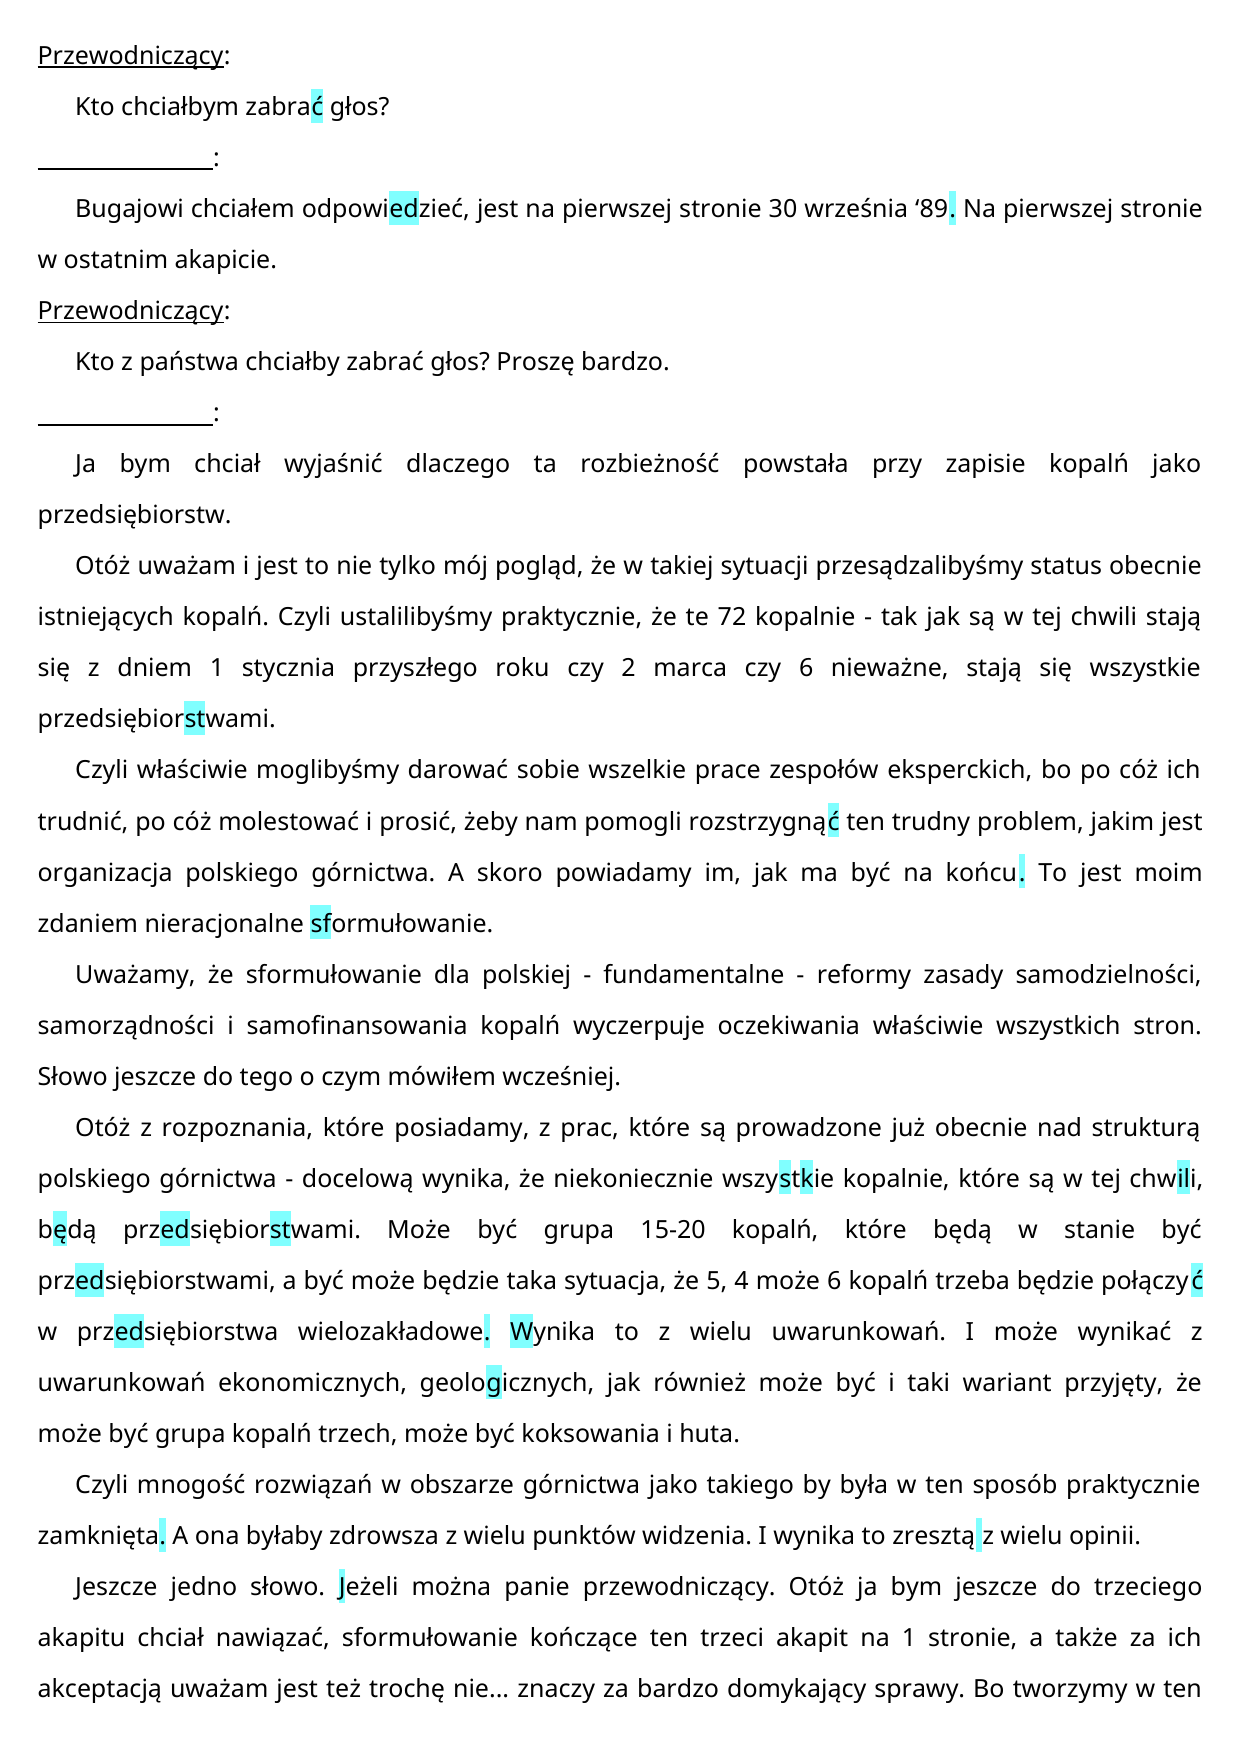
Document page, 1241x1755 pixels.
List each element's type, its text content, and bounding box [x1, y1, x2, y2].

text Kto z państwa chciałby zabrać głos? Proszę bardzo. [37, 344, 1203, 378]
text : [37, 395, 1203, 429]
text Kto chciałbym zabrać głos? [37, 88, 1203, 123]
text : [37, 139, 1203, 174]
text Uważamy, że sformułowanie dla polskiej - fundamentalne - reformy zasady samodzielności, samorządności i samofinansowania kopalń wyczerpuje oczekiwania właściwie wszystkich stron. Słowo jeszcze do tego o czym mówiłem wcześniej. [37, 956, 1203, 1092]
text Czyli właściwie moglibyśmy darować sobie wszelkie prace zespołów eksperckich, bo po cóż ich trudnić, po cóż molestować i prosić, żeby nam pomogli rozstrzygnąć ten trudny problem, jakim jest organizacja polskiego górnictwa. A skoro powiadamy im, jak ma być na końcu. To jest moim zdaniem nieracjonalne sformułowanie. [37, 752, 1203, 939]
text Otóż z rozpoznania, które posiadamy, z prac, które są prowadzone już obecnie nad strukturą polskiego górnictwa - docelową wynika, że niekoniecznie wszystkie kopalnie, które są w tej chwili, będą przedsiębiorstwami. Może być grupa 15-20 kopalń, które będą w stanie być przedsiębiorstwami, a być może będzie taka sytuacja, że 5, 4 może 6 kopalń trzeba będzie połączyć w przedsiębiorstwa wielozakładowe. Wynika to z wielu uwarunkowań. I może wynikać z uwarunkowań ekonomicznych, geologicznych, jak również może być i taki wariant przyjęty, że może być grupa kopalń trzech, może być koksowania i huta. [37, 1109, 1203, 1450]
text Ja bym chciał wyjaśnić dlaczego ta rozbieżność powstała przy zapisie kopalń jako przedsiębiorstw. [37, 446, 1203, 531]
text Przewodniczący: [37, 37, 1203, 72]
text Bugajowi chciałem odpowiedzieć, jest na pierwszej stronie 30 września ‘89. Na pierwszej stronie w ostatnim akapicie. [37, 191, 1203, 276]
text Otóż uważam i jest to nie tylko mój pogląd, że w takiej sytuacji przesądzalibyśmy status obecnie istniejących kopalń. Czyli ustalilibyśmy praktycznie, że te 72 kopalnie - tak jak są w tej chwili stają się z dniem 1 stycznia przyszłego roku czy 2 marca czy 6 nieważne, stają się wszystkie przedsiębiorstwami. [37, 548, 1203, 735]
text Jeszcze jedno słowo. Jeżeli można panie przewodniczący. Otóż ja bym jeszcze do trzeciego akapitu chciał nawiązać, sformułowanie kończące ten trzeci akapit na 1 stronie, a także za ich akceptacją uważam jest też trochę nie... znaczy za bardzo domykający sprawy. Bo tworzymy w ten [37, 1569, 1203, 1705]
text Czyli mnogość rozwiązań w obszarze górnictwa jako takiego by była w ten sposób praktycznie zamknięta. A ona byłaby zdrowsza z wielu punktów widzenia. I wynika to zresztą z wielu opinii. [37, 1467, 1203, 1552]
text Przewodniczący: [37, 293, 1203, 327]
